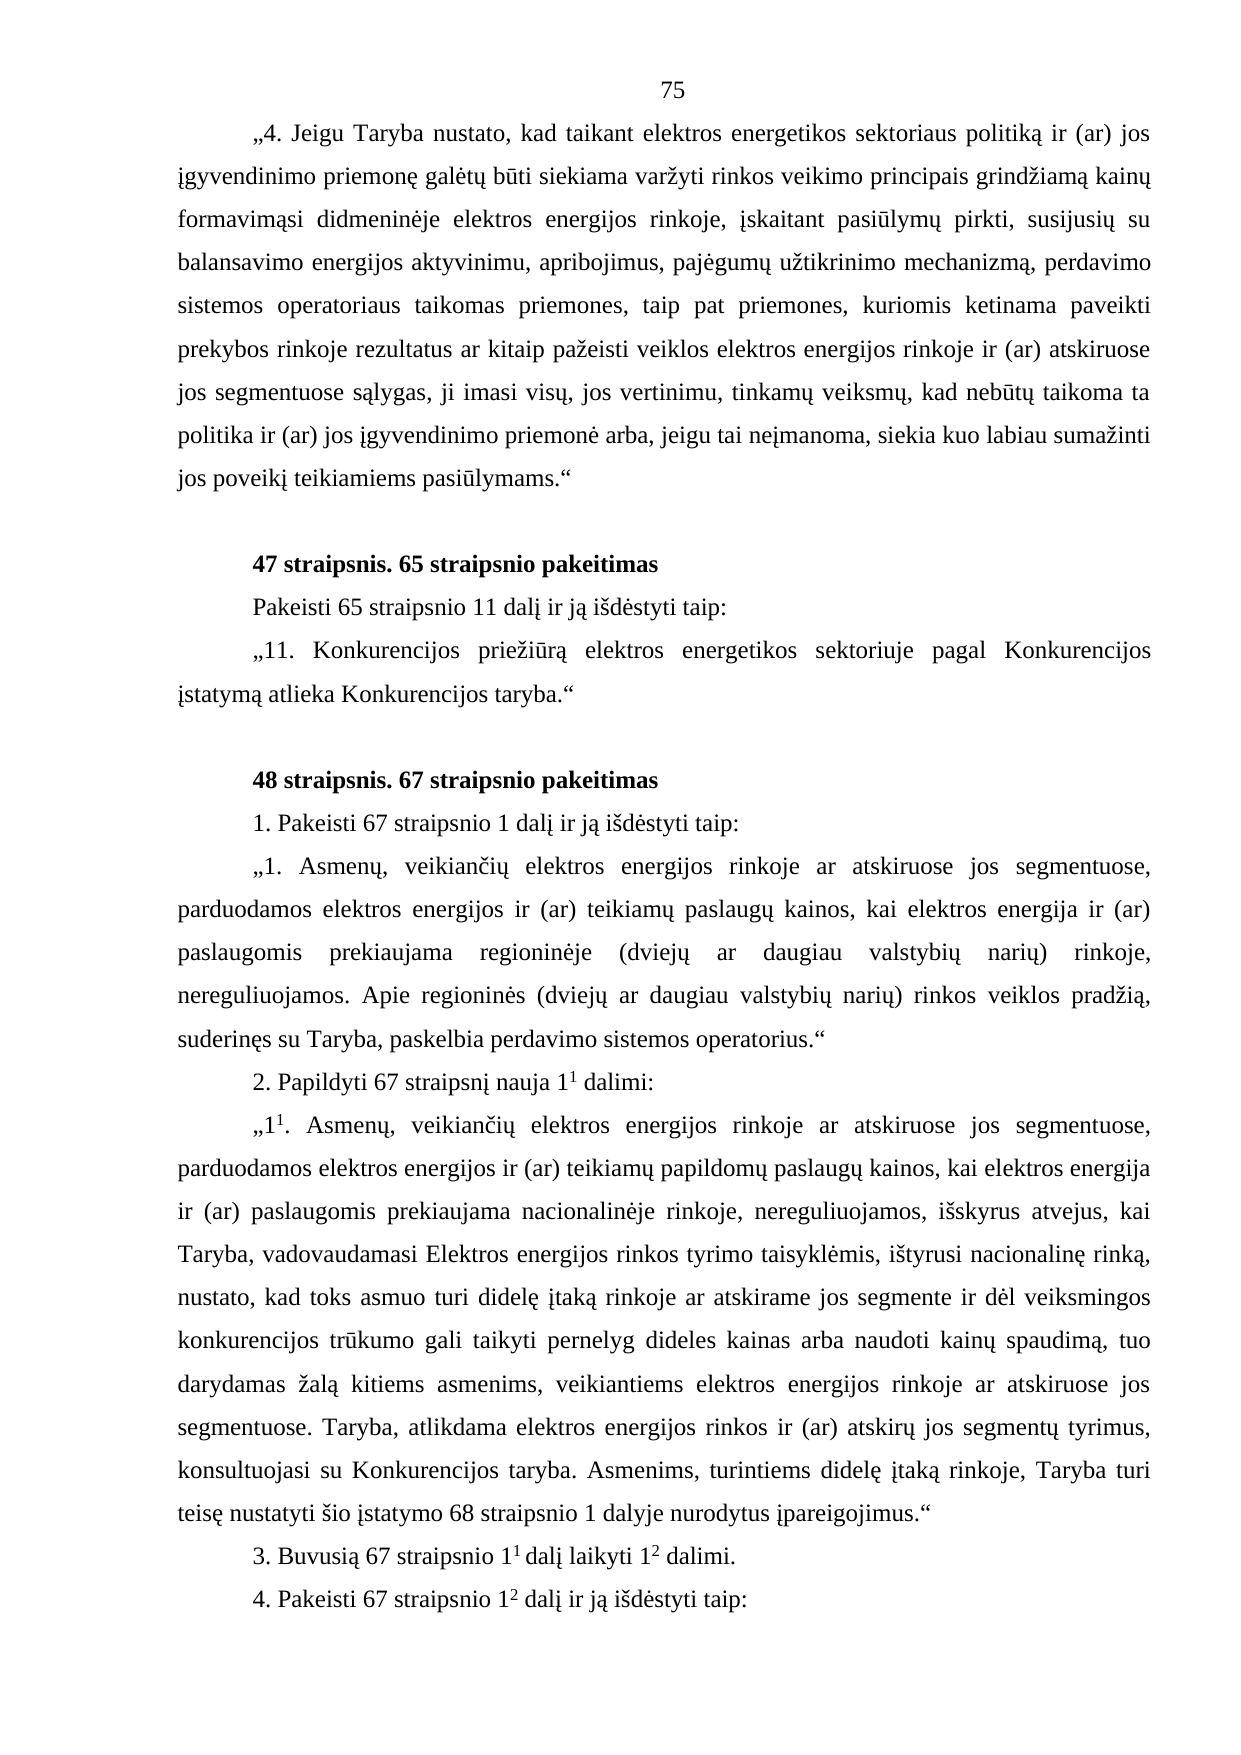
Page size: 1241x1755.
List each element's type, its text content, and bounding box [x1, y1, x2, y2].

text Pakeisti 65 straipsnio 11 dalį ir ją išdėstyti taip: [177, 592, 1152, 621]
text „11. Asmenų, veikiančių elektros energijos rinkoje ar atskiruose jos segmentuose, parduodamos elektros energijos ir (ar) teikiamų papildomų paslaugų kainos, kai elektros energija ir (ar) paslaugomis prekiaujama nacionalinėje rinkoje, nereguliuojamos, išskyrus atvejus, kai Taryba, vadovaudamasi Elektros energijos rinkos tyrimo taisyklėmis, ištyrusi nacionalinę rinką, nustato, kad toks asmuo turi didelę įtaką rinkoje ar atskirame jos segmente ir dėl veiksmingos konkurencijos trūkumo gali taikyti pernelyg dideles kainas arba naudoti kainų spaudimą, tuo darydamas žalą kitiems asmenims, veikiantiems elektros energijos rinkoje ar atskiruose jos segmentuose. Taryba, atlikdama elektros energijos rinkos ir (ar) atskirų jos segmentų tyrimus, konsultuojasi su Konkurencijos taryba. Asmenims, turintiems didelę įtaką rinkoje, Taryba turi teisę nustatyti šio įstatymo 68 straipsnio 1 dalyje nurodytus įpareigojimus.“ [177, 1110, 1152, 1527]
text 47 straipsnis. 65 straipsnio pakeitimas [177, 549, 1152, 578]
text 2. Papildyti 67 straipsnį nauja 11 dalimi: [177, 1067, 1152, 1096]
text „4. Jeigu Taryba nustato, kad taikant elektros energetikos sektoriaus politiką ir (ar) jos įgyvendinimo priemonę galėtų būti siekiama varžyti rinkos veikimo principais grindžiamą kainų formavimąsi didmeninėje elektros energijos rinkoje, įskaitant pasiūlymų pirkti, susijusių su balansavimo energijos aktyvinimu, apribojimus, pajėgumų užtikrinimo mechanizmą, perdavimo sistemos operatoriaus taikomas priemones, taip pat priemones, kuriomis ketinama paveikti prekybos rinkoje rezultatus ar kitaip pažeisti veiklos elektros energijos rinkoje ir (ar) atskiruose jos segmentuose sąlygas, ji imasi visų, jos vertinimu, tinkamų veiksmų, kad nebūtų taikoma ta politika ir (ar) jos įgyvendinimo priemonė arba, jeigu tai neįmanoma, siekia kuo labiau sumažinti jos poveikį teikiamiems pasiūlymams.“ [177, 118, 1152, 492]
text „1. Asmenų, veikiančių elektros energijos rinkoje ar atskiruose jos segmentuose, parduodamos elektros energijos ir (ar) teikiamų paslaugų kainos, kai elektros energija ir (ar) paslaugomis prekiaujama regioninėje (dviejų ar daugiau valstybių narių) rinkoje, nereguliuojamos. Apie regioninės (dviejų ar daugiau valstybių narių) rinkos veiklos pradžią, suderinęs su Taryba, paskelbia perdavimo sistemos operatorius.“ [177, 851, 1152, 1052]
text „11. Konkurencijos priežiūrą elektros energetikos sektoriuje pagal Konkurencijos įstatymą atlieka Konkurencijos taryba.“ [177, 636, 1152, 707]
text 1. Pakeisti 67 straipsnio 1 dalį ir ją išdėstyti taip: [177, 808, 1152, 837]
text 48 straipsnis. 67 straipsnio pakeitimas [177, 765, 1152, 794]
text 4. Pakeisti 67 straipsnio 12 dalį ir ją išdėstyti taip: [177, 1584, 1152, 1613]
text 3. Buvusią 67 straipsnio 11 dalį laikyti 12 dalimi. [177, 1541, 1152, 1570]
